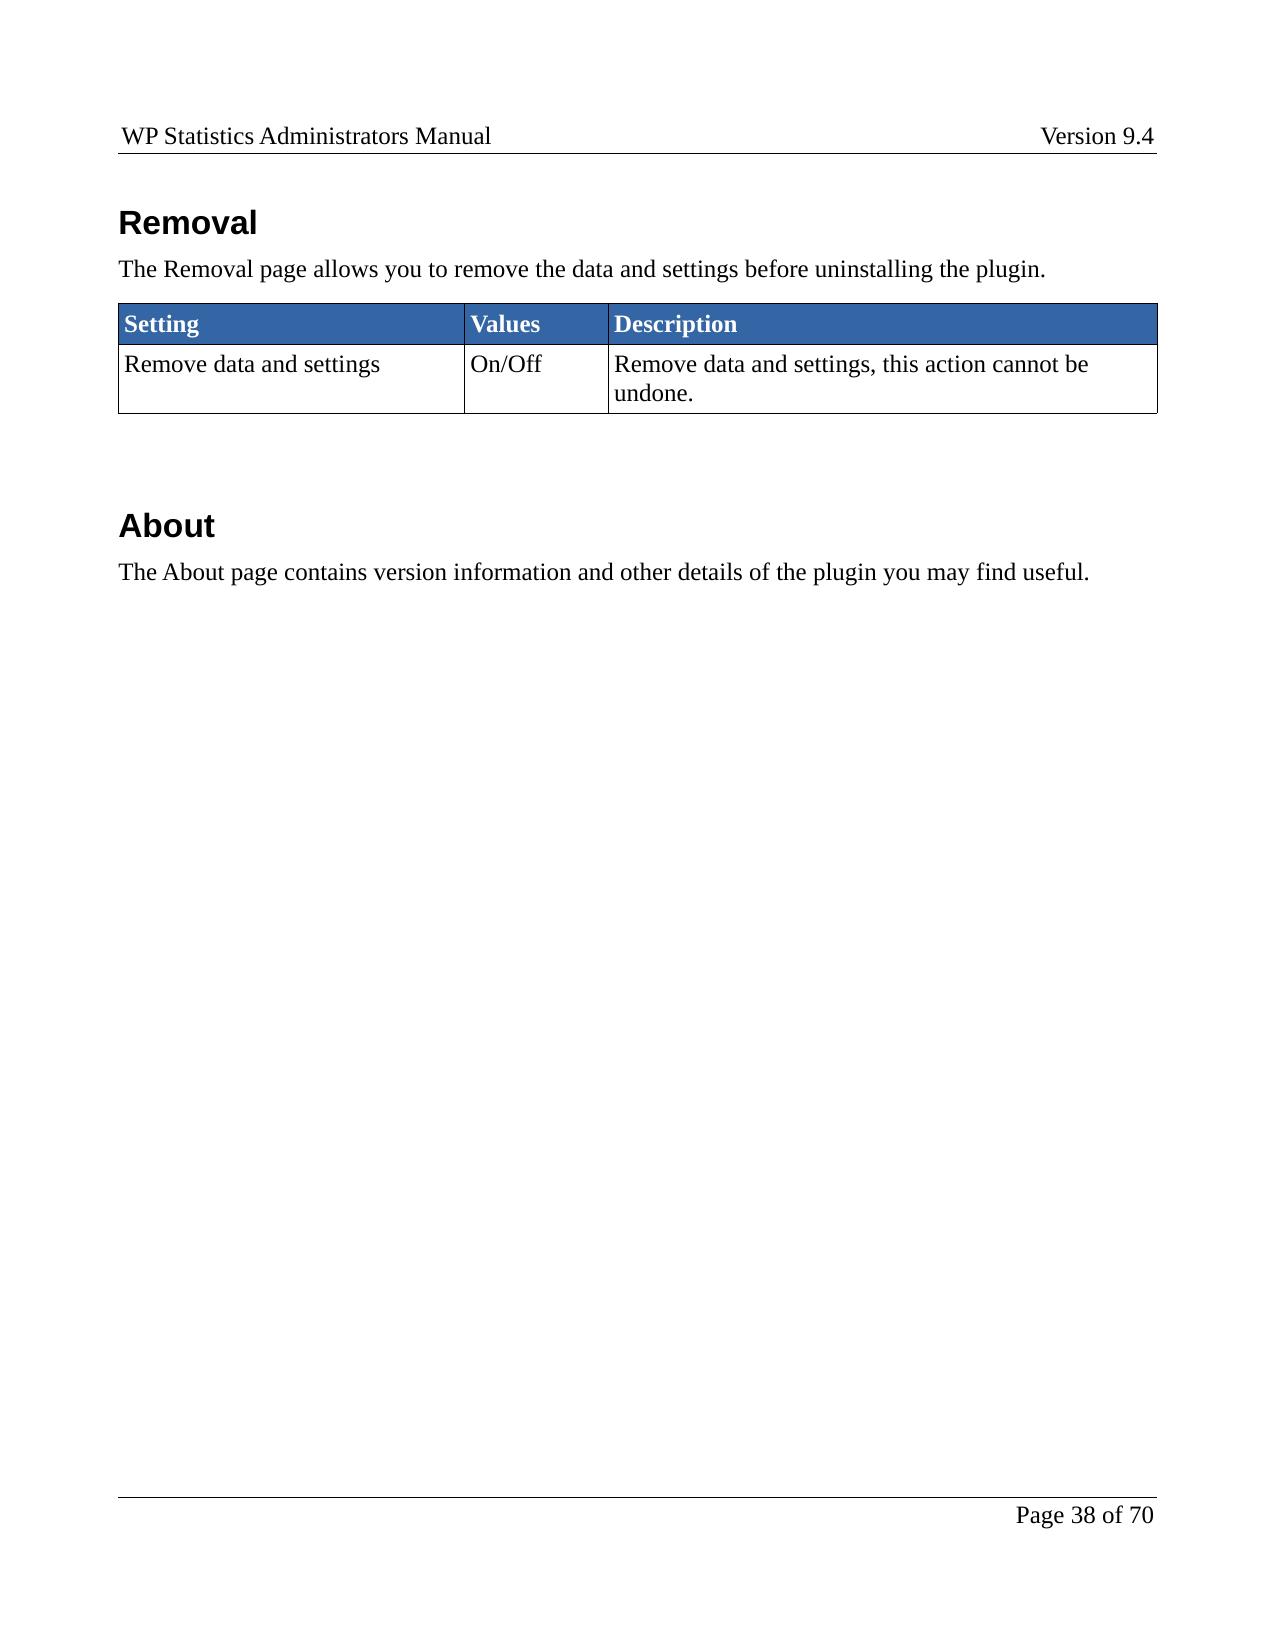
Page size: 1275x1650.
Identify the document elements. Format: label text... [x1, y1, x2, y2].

text The About page contains version information and other details of the plugin you may find useful. [118, 557, 1157, 586]
subtitle Removal [118, 203, 1157, 242]
table_header Values [465, 304, 608, 344]
subtitle About [118, 506, 1157, 544]
table_cell Remove data and settings, this action cannot be undone. [609, 345, 1157, 413]
table_header Description [609, 304, 1157, 344]
table_cell Remove data and settings [119, 345, 464, 413]
text The Removal page allows you to remove the data and settings before uninstalling the plugin. [118, 254, 1157, 283]
table_header Setting [119, 304, 464, 344]
table_cell On/Off [465, 345, 608, 413]
